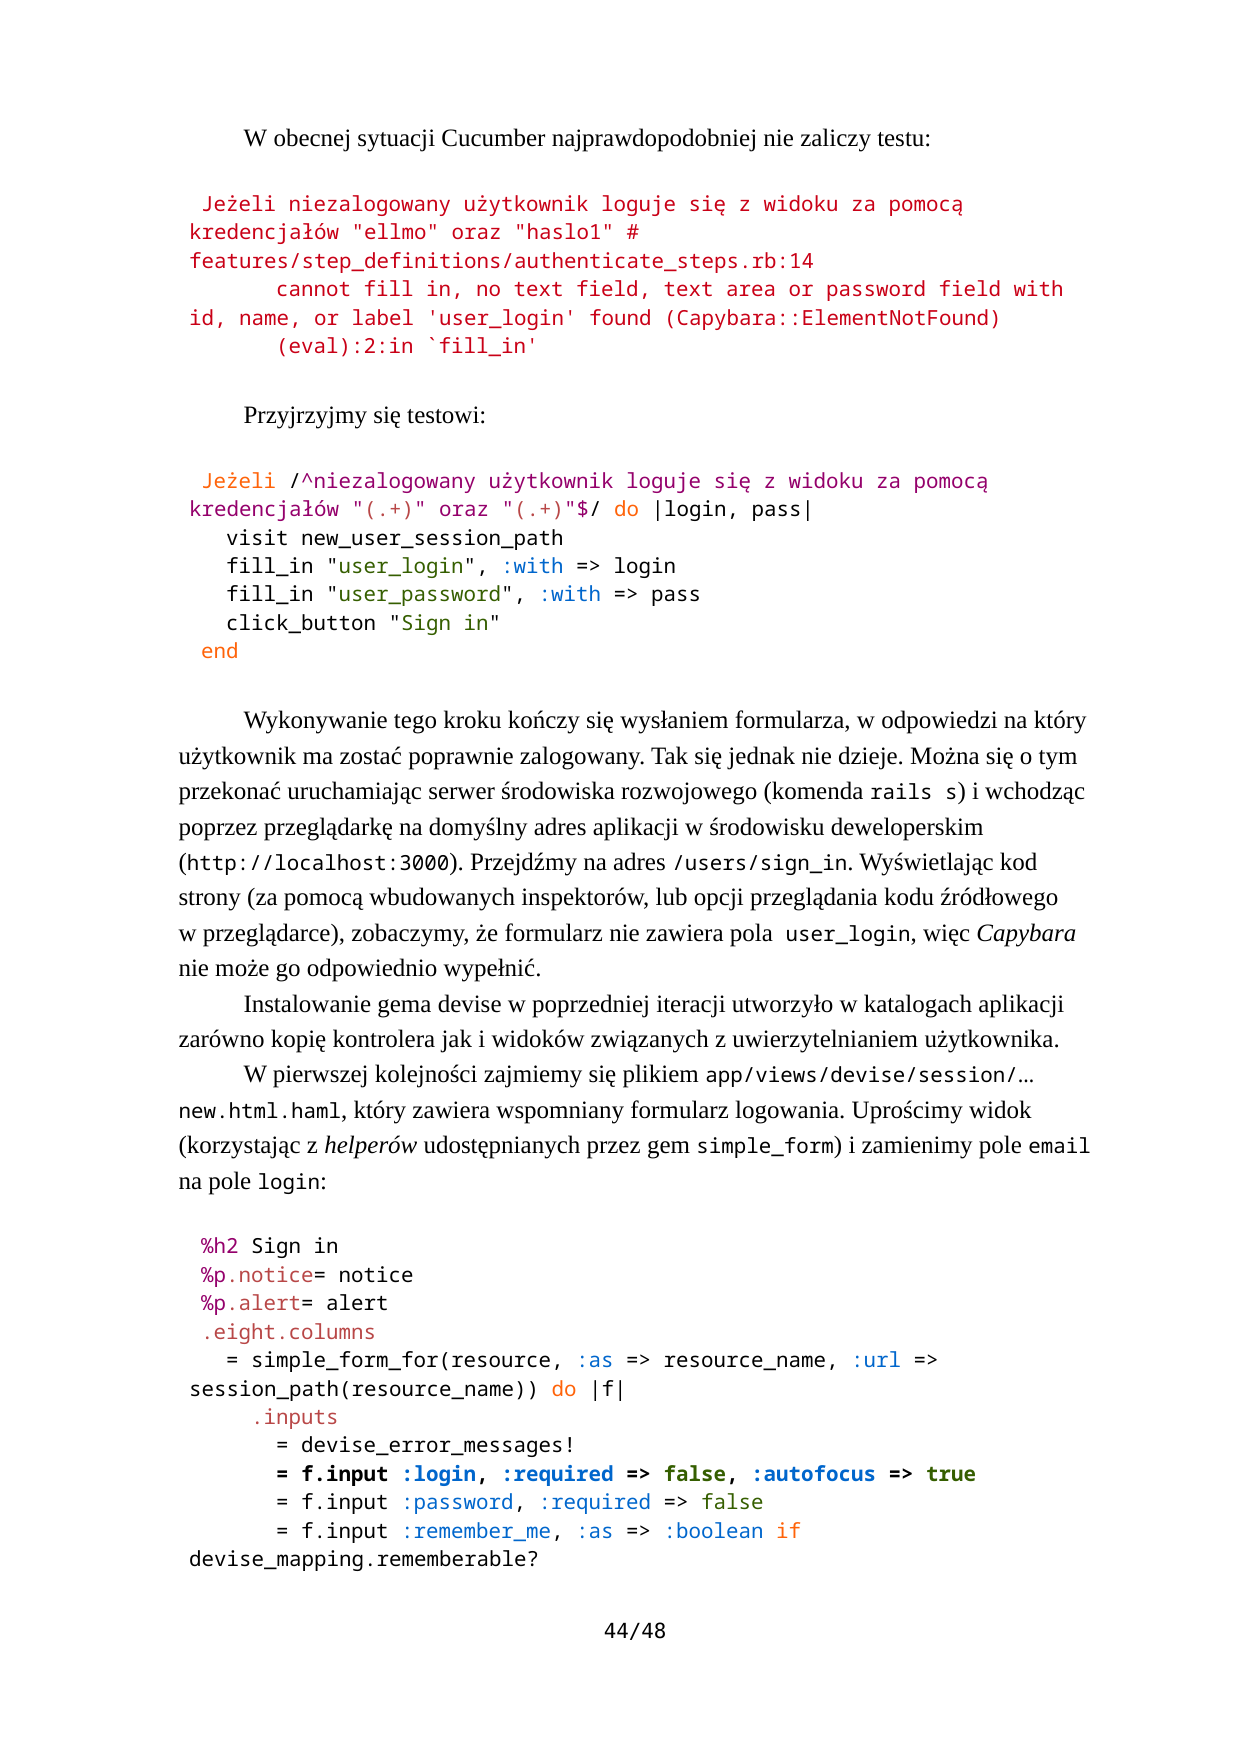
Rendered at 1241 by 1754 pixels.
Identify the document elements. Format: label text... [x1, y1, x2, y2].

text Przyjrzyjmy się testowi: [178, 395, 1093, 430]
text Instalowanie gema devise w poprzedniej iteracji utworzyło w katalogach aplikacji zarówno kopię kontrolera jak i widoków związanych z uwierzytelnianiem użytkownika. [178, 984, 1093, 1054]
text W pierwszej kolejności zajmiemy się plikiem app/views/devise/session/…new.html.haml, który zawiera wspomniany formularz logowania. Uprościmy widok (korzystając z helperów udostępnianych przez gem simple_form) i zamienimy pole email na pole login: [178, 1054, 1093, 1196]
table_header Jeżeli niezalogowany użytkownik loguje się z widoku za pomocą kredencjałów "ellmo" oraz "haslo1" # features/step_definitions/authenticate_steps.rb:14 cannot fill in, no text field, text area or password field with id, name, or label 'user_login' found (Capybara::ElementNotFound) (eval):2:in `fill_in' [177, 189, 1093, 359]
text W obecnej sytuacji Cucumber najprawdopodobniej nie zaliczy testu: [178, 118, 1093, 153]
text Wykonywanie tego kroku kończy się wysłaniem formularza, w odpowiedzi na który użytkownik ma zostać poprawnie zalogowany. Tak się jednak nie dzieje. Można się o tym przekonać uruchamiając serwer środowiska rozwojowego (komenda rails s) i wchodząc poprzez przeglądarkę na domyślny adres aplikacji w środowisku deweloperskim (http://localhost:3000). Przejdźmy na adres /users/sign_in. Wyświetlając kod strony (za pomocą wbudowanych inspektorów, lub opcji przeglądania kodu źródłowego w przeglądarce), zobaczymy, że formularz nie zawiera pola user_login, więc Capybara nie może go odpowiednio wypełnić. [178, 700, 1093, 984]
table_header %h2 Sign in %p.notice= notice %p.alert= alert .eight.columns = simple_form_for(resource, :as => resource_name, :url => session_path(resource_name)) do |f| .inputs = devise_error_messages! = f.input :login, :required => false, :autofocus => true = f.input :password, :required => false = f.input :remember_me, :as => :boolean if devise_mapping.rememberable? [177, 1232, 1093, 1573]
table_header Jeżeli /^niezalogowany użytkownik loguje się z widoku za pomocą kredencjałów "(.+)" oraz "(.+)"$/ do |login, pass| visit new_user_session_path fill_in "user_login", :with => login fill_in "user_password", :with => pass click_button "Sign in" end [177, 466, 1093, 665]
